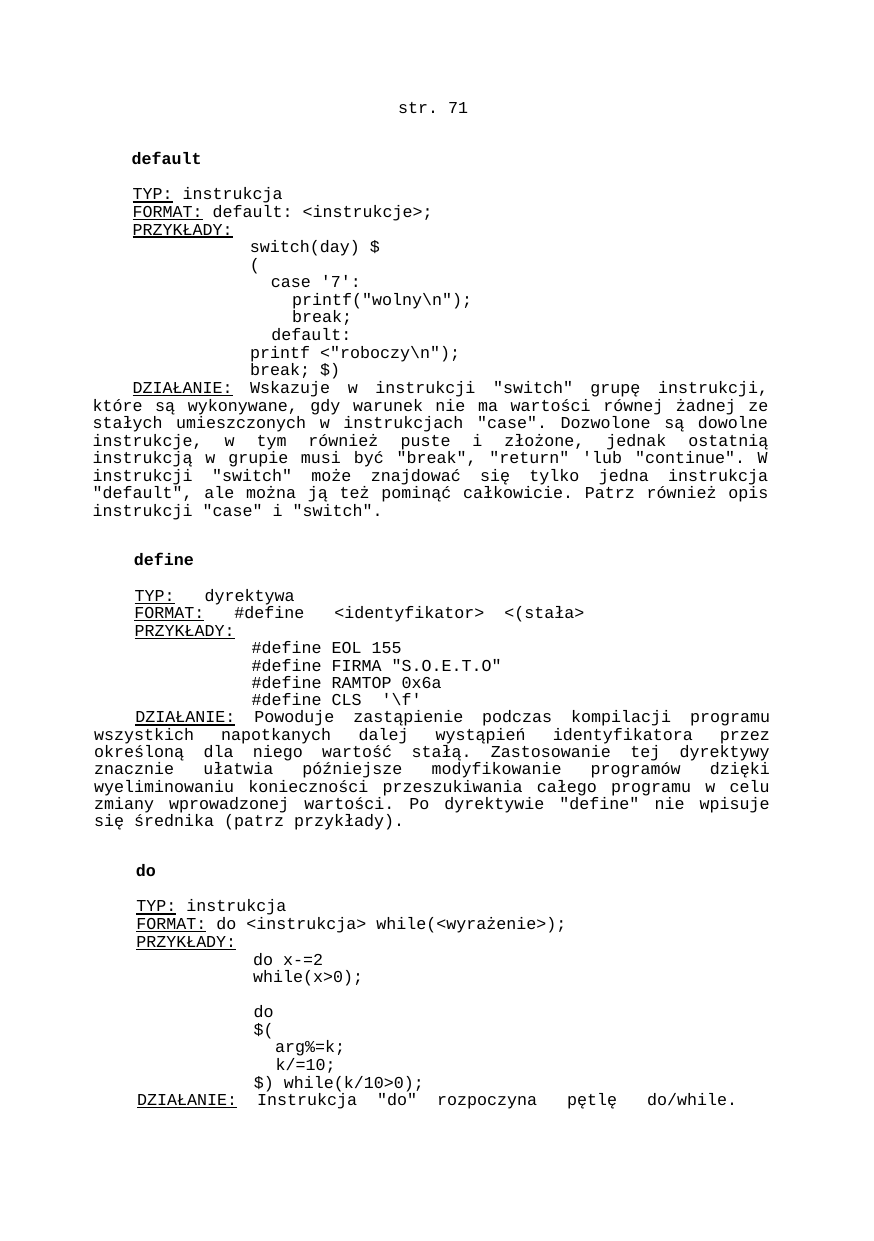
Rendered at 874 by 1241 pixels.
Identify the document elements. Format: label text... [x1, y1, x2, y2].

text do $( [253, 1003, 290, 1039]
text FORMAT: default: <instrukcje>; [132, 203, 770, 221]
text case '7': [271, 274, 770, 291]
text DZIAŁANIE: Powoduje zastąpienie podczas kompilacji programu wszystkich napotkanych dalej wystąpień identyfikatora przez określoną dla niego wartość stałą. Zastosowanie tej dyrektywy znacznie ułatwia późniejsze modyfikowanie programów dzięki wyeliminowaniu konieczności przeszukiwania całego programu w celu zmiany wprowadzonej wartości. Po dyrektywie "define" nie wpisuje się średnika (patrz przykłady). [94, 709, 770, 830]
text #define FIRMA "S.O.E.T.O" [251, 657, 530, 674]
text k/=10; [275, 1056, 770, 1074]
text #define CLS '\f' [251, 692, 530, 709]
text PRZYKŁADY: [134, 623, 770, 640]
text PRZYKŁADY: [132, 221, 770, 238]
text printf("wolny\n"); break; [292, 291, 500, 326]
text #define RAMTOP 0x6a [251, 674, 530, 692]
text do [136, 862, 770, 881]
text DZIAŁANIE: Instrukcja "do" rozpoczyna pętlę do/while. [137, 1092, 770, 1109]
text str. 71 [95, 99, 770, 118]
text default: [271, 326, 770, 344]
text FORMAT: #define <identyfikator> <(stała> [134, 605, 770, 622]
text printf <"roboczy\n"); break; $) [250, 344, 500, 379]
text do x-=2 [253, 951, 770, 969]
text FORMAT: do <instrukcja> while(<wyrażenie>); [136, 915, 770, 933]
text TYP: instrukcja [132, 186, 770, 203]
text TYP: instrukcja [136, 898, 770, 915]
text PRZYKŁADY: [136, 933, 770, 951]
text default [131, 150, 770, 169]
text switch(day) $( [249, 238, 380, 274]
text while(x>0); [253, 969, 770, 986]
text TYP: dyrektywa [134, 588, 770, 605]
text define [134, 552, 770, 571]
text DZIAŁANIE: Wskazuje w instrukcji "switch" grupę instrukcji, które są wykonywane, gdy warunek nie ma wartości równej żadnej ze stałych umieszczonych w instrukcjach "case". Dozwolone są dowolne instrukcje, w tym również puste i złożone, jednak ostatnią instrukcją w grupie musi być "break", "return" 'lub "continue". W instrukcji "switch" może znajdować się tylko jedna instrukcja "default", ale można ją też pominąć całkowicie. Patrz również opis instrukcji "case" i "switch". [92, 379, 768, 520]
text arg%=k; [275, 1039, 770, 1056]
text $) while(k/10>0); [137, 1074, 770, 1092]
text #define EOL 155 [251, 640, 530, 657]
